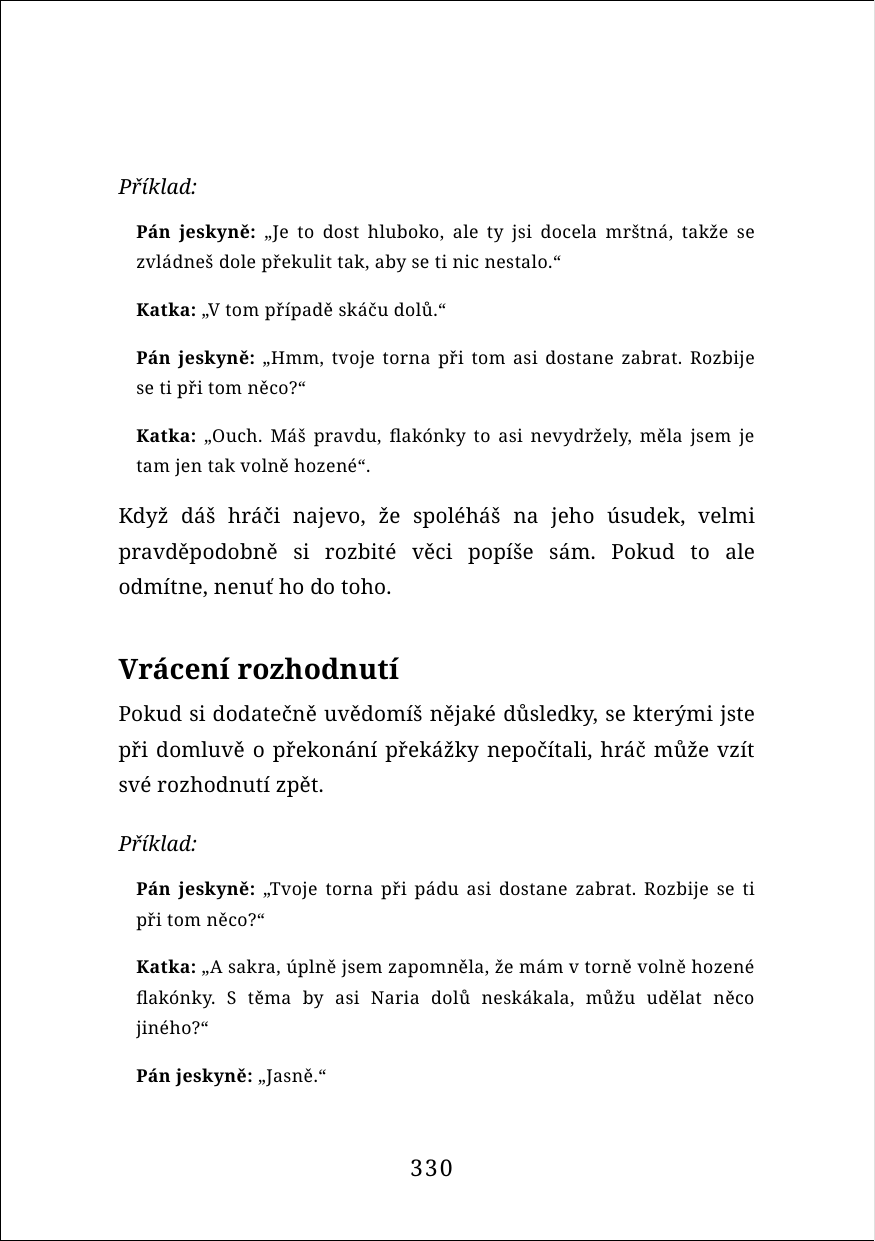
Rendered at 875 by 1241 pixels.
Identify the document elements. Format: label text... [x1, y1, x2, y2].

text Katka: „V tom případě skáču dolů.“ [136, 297, 756, 321]
text Příklad: [118, 172, 756, 200]
subtitle Vrácení rozhodnutí [118, 649, 756, 688]
text Pokud si dodatečně uvědomíš nějaké důsledky, se kterými jste při domluvě o překonání překážky nepočítali, hráč může vzít své rozhodnutí zpět. [118, 699, 756, 799]
text Příklad: [118, 829, 756, 858]
text Pán jeskyně: „Tvoje torna při pádu asi dostane zabrat. Rozbije se ti při tom něco?“ [136, 877, 756, 931]
text Katka: „Ouch. Máš pravdu, flakónky to asi nevydržely, měla jsem je tam jen tak volně hozené“. [136, 423, 756, 478]
text Pán jeskyně: „Jasně.“ [136, 1063, 756, 1087]
text Katka: „A sakra, úplně jsem zapomněla, že mám v torně volně hozené flakónky. S těma by asi Naria dolů neskákala, můžu udělat něco jiného?“ [136, 955, 756, 1039]
text Pán jeskyně: „Je to dost hluboko, ale ty jsi docela mrštná, takže se zvládneš dole překulit tak, aby se ti nic nestalo.“ [136, 219, 756, 273]
text Pán jeskyně: „Hmm, tvoje torna při tom asi dostane zabrat. Rozbije se ti při tom něco?“ [136, 345, 756, 399]
text Když dáš hráči najevo, že spoléháš na jeho úsudek, velmi pravděpodobně si rozbité věci popíše sám. Pokud to ale odmítne, nenuť ho do toho. [118, 501, 756, 601]
